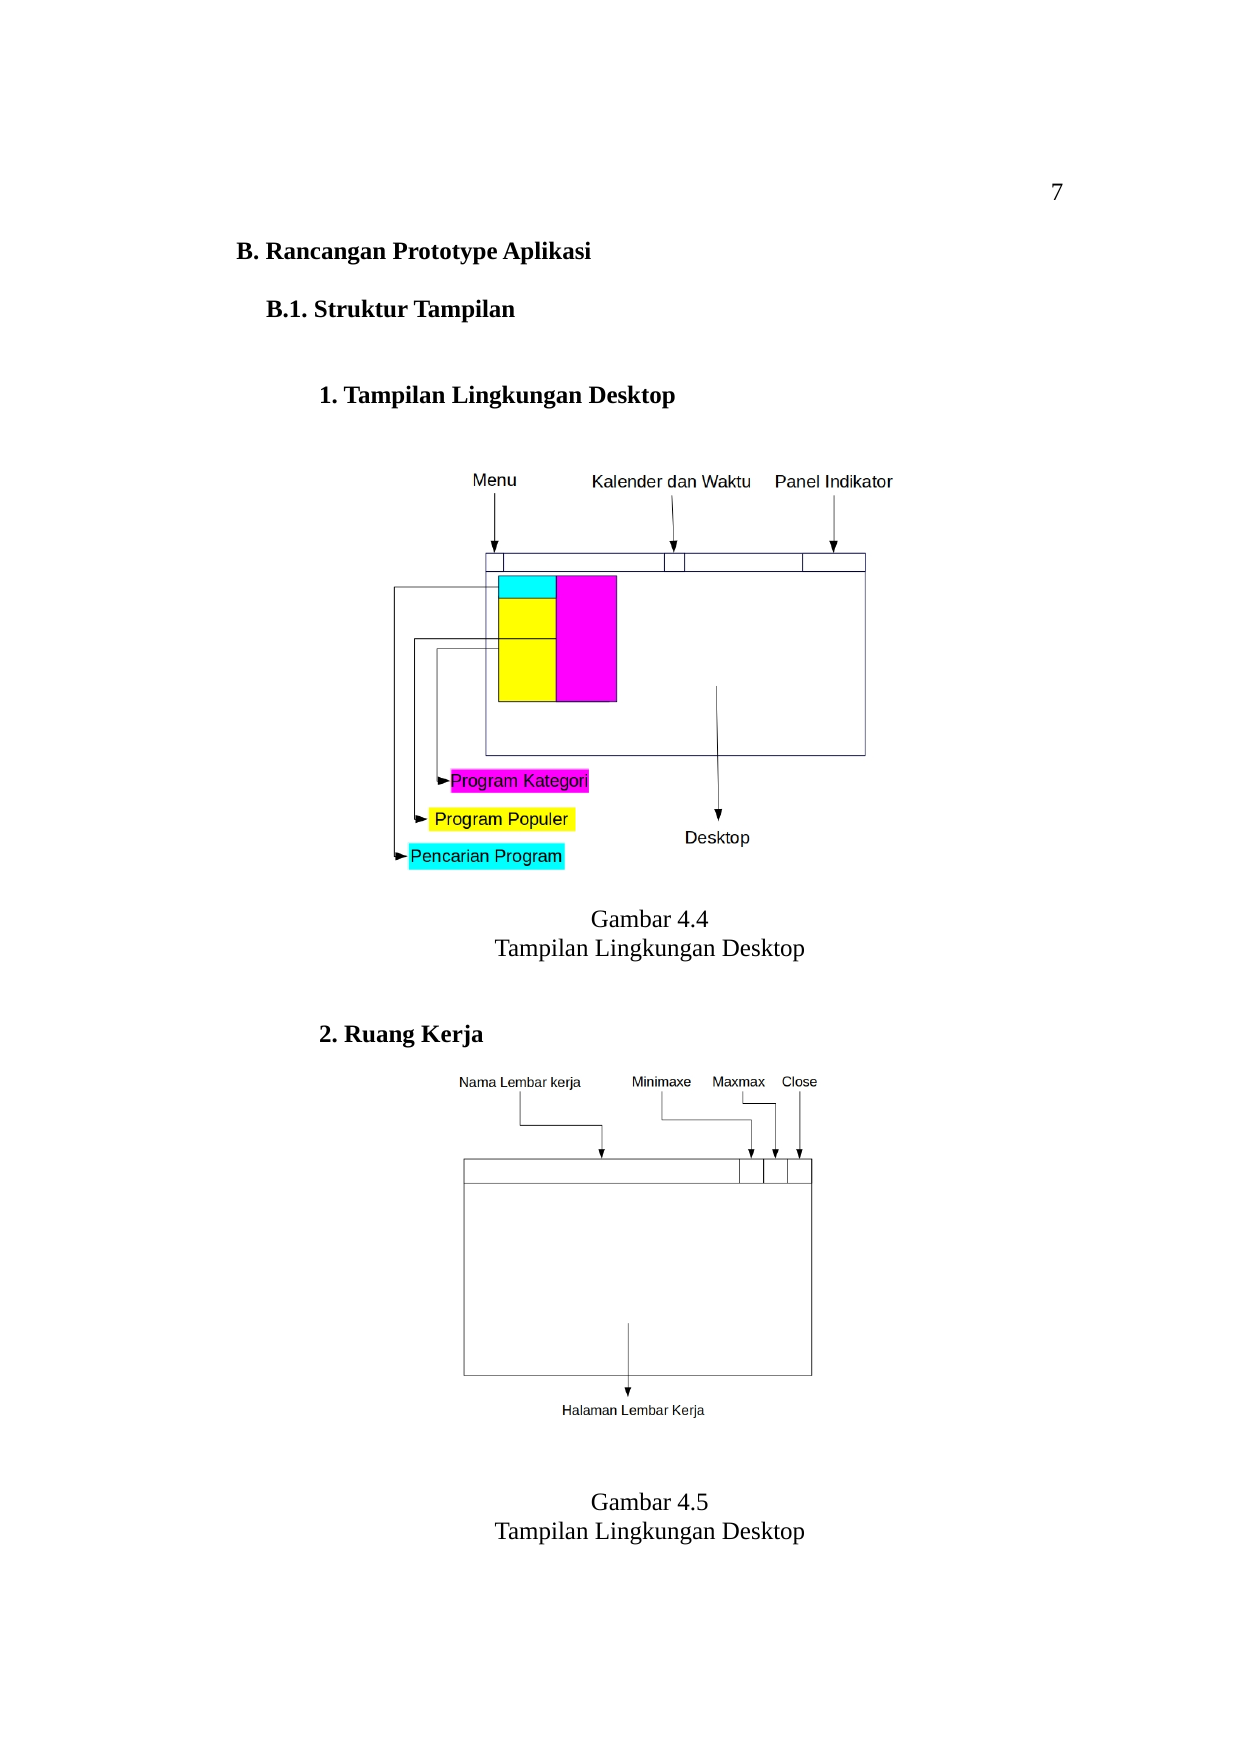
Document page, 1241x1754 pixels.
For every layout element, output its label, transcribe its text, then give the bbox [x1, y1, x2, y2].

text B.1. Struktur Tampilan [266, 294, 1063, 322]
text 1. Tampilan Lingkungan Desktop [319, 380, 1063, 409]
picture [416, 1068, 854, 1430]
text Tampilan Lingkungan Desktop [236, 1516, 1063, 1544]
text Gambar 4.4 [236, 904, 1063, 933]
text B. Rancangan Prototype Aplikasi [236, 236, 1063, 265]
picture [353, 466, 943, 876]
text 2. Ruang Kerja [319, 1019, 1063, 1048]
text Gambar 4.5 [236, 1487, 1063, 1516]
text Tampilan Lingkungan Desktop [236, 933, 1063, 962]
